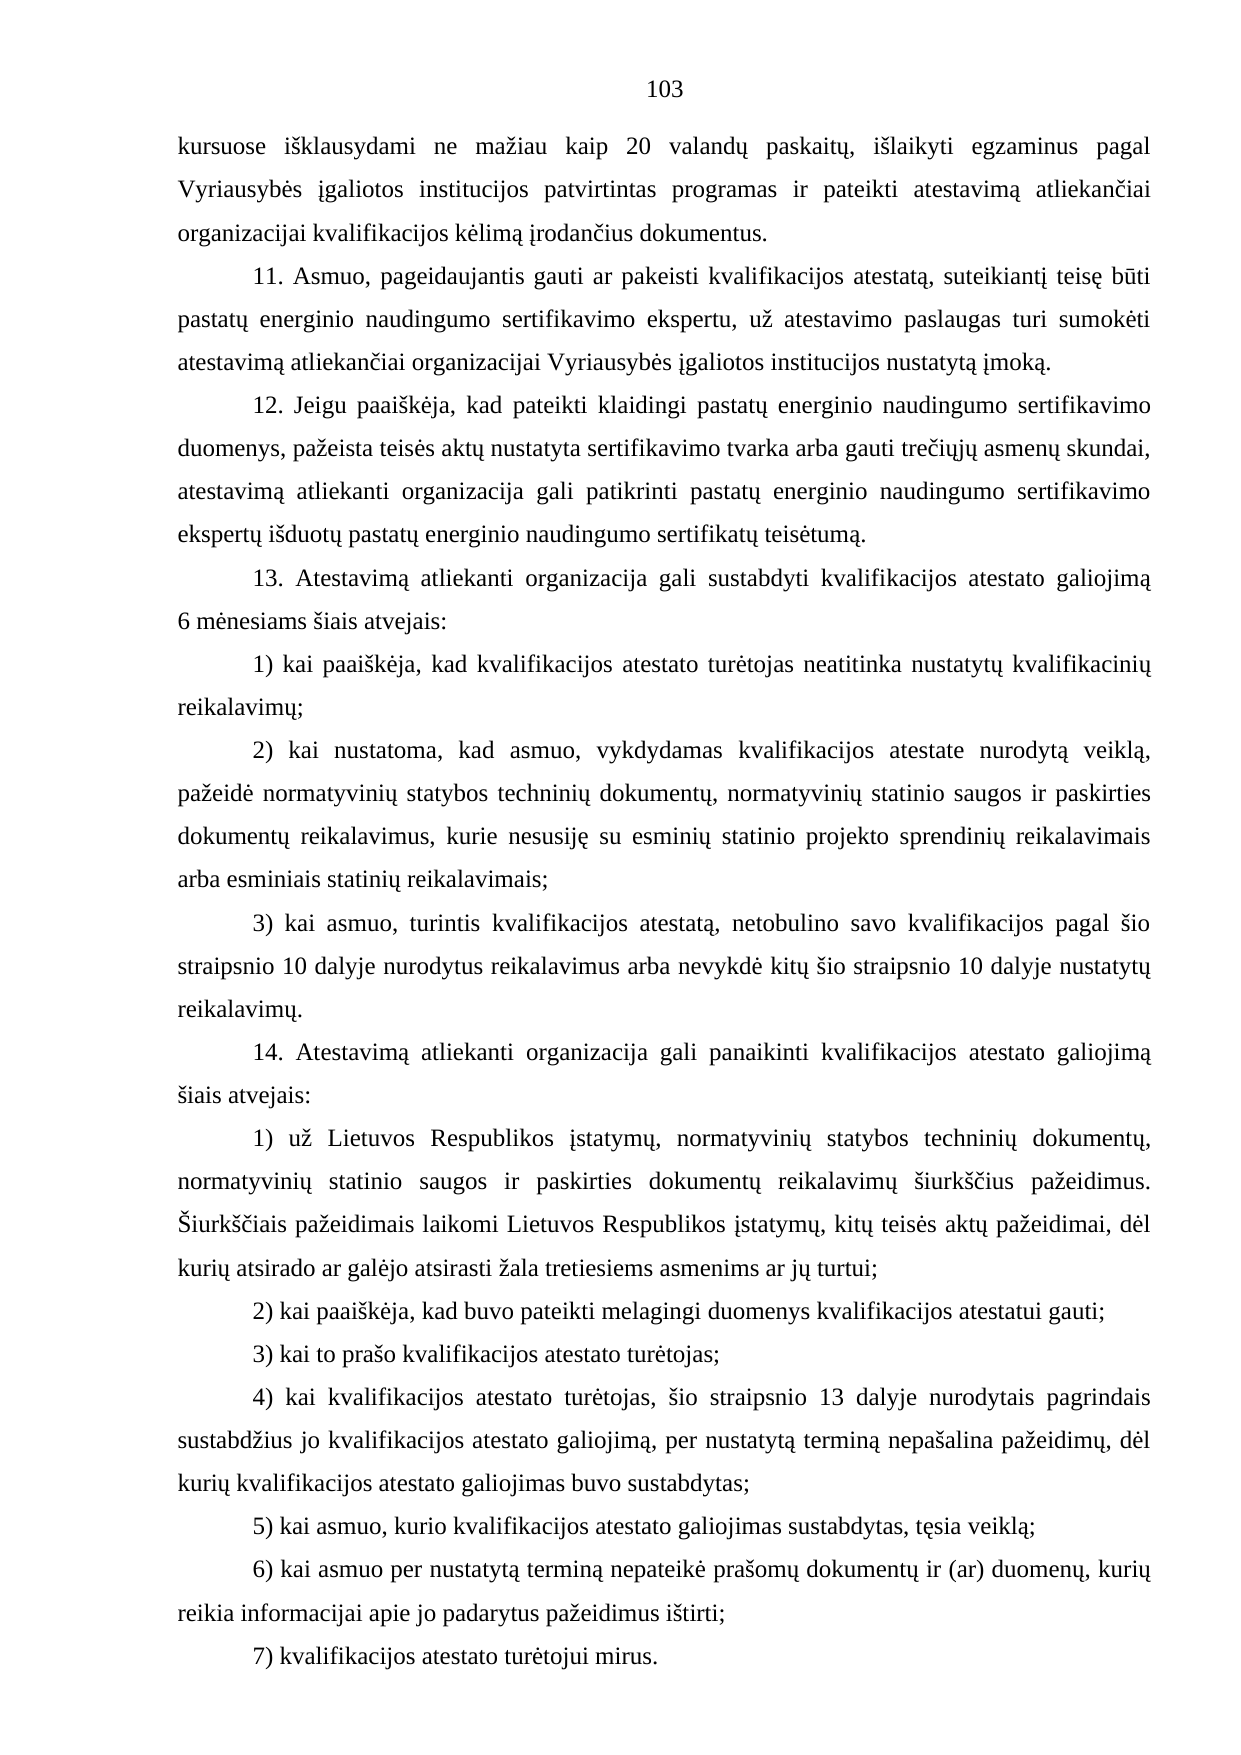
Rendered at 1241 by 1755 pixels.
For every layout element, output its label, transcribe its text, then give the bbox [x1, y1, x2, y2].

text 5) kai asmuo, kurio kvalifikacijos atestato galiojimas sustabdytas, tęsia veiklą; [177, 1511, 1152, 1540]
text 7) kvalifikacijos atestato turėtojui mirus. [177, 1641, 1152, 1669]
text 4) kai kvalifikacijos atestato turėtojas, šio straipsnio 13 dalyje nurodytais pagrindais sustabdžius jo kvalifikacijos atestato galiojimą, per nustatytą terminą nepašalina pažeidimų, dėl kurių kvalifikacijos atestato galiojimas buvo sustabdytas; [177, 1382, 1152, 1497]
text 1) kai paaiškėja, kad kvalifikacijos atestato turėtojas neatitinka nustatytų kvalifikacinių reikalavimų; [177, 649, 1152, 721]
text 14. Atestavimą atliekanti organizacija gali panaikinti kvalifikacijos atestato galiojimą šiais atvejais: [177, 1037, 1152, 1109]
text 2) kai nustatoma, kad asmuo, vykdydamas kvalifikacijos atestate nurodytą veiklą, pažeidė normatyvinių statybos techninių dokumentų, normatyvinių statinio saugos ir paskirties dokumentų reikalavimus, kurie nesusiję su esminių statinio projekto sprendinių reikalavimais arba esminiais statinių reikalavimais; [177, 735, 1152, 893]
text 13. Atestavimą atliekanti organizacija gali sustabdyti kvalifikacijos atestato galiojimą 6 mėnesiams šiais atvejais: [177, 563, 1152, 634]
text kursuose išklausydami ne mažiau kaip 20 valandų paskaitų, išlaikyti egzaminus pagal Vyriausybės įgaliotos institucijos patvirtintas programas ir pateikti atestavimą atliekančiai organizacijai kvalifikacijos kėlimą įrodančius dokumentus. [177, 131, 1152, 246]
text 1) už Lietuvos Respublikos įstatymų, normatyvinių statybos techninių dokumentų, normatyvinių statinio saugos ir paskirties dokumentų reikalavimų šiurkščius pažeidimus. Šiurkščiais pažeidimais laikomi Lietuvos Respublikos įstatymų, kitų teisės aktų pažeidimai, dėl kurių atsirado ar galėjo atsirasti žala tretiesiems asmenims ar jų turtui; [177, 1123, 1152, 1281]
text 6) kai asmuo per nustatytą terminą nepateikė prašomų dokumentų ir (ar) duomenų, kurių reikia informacijai apie jo padarytus pažeidimus ištirti; [177, 1554, 1152, 1626]
text 12. Jeigu paaiškėja, kad pateikti klaidingi pastatų energinio naudingumo sertifikavimo duomenys, pažeista teisės aktų nustatyta sertifikavimo tvarka arba gauti trečiųjų asmenų skundai, atestavimą atliekanti organizacija gali patikrinti pastatų energinio naudingumo sertifikavimo ekspertų išduotų pastatų energinio naudingumo sertifikatų teisėtumą. [177, 390, 1152, 548]
text 3) kai asmuo, turintis kvalifikacijos atestatą, netobulino savo kvalifikacijos pagal šio straipsnio 10 dalyje nurodytus reikalavimus arba nevykdė kitų šio straipsnio 10 dalyje nustatytų reikalavimų. [177, 908, 1152, 1023]
text 2) kai paaiškėja, kad buvo pateikti melagingi duomenys kvalifikacijos atestatui gauti; [177, 1296, 1152, 1324]
text 3) kai to prašo kvalifikacijos atestato turėtojas; [177, 1339, 1152, 1368]
text 11. Asmuo, pageidaujantis gauti ar pakeisti kvalifikacijos atestatą, suteikiantį teisę būti pastatų energinio naudingumo sertifikavimo ekspertu, už atestavimo paslaugas turi sumokėti atestavimą atliekančiai organizacijai Vyriausybės įgaliotos institucijos nustatytą įmoką. [177, 261, 1152, 376]
